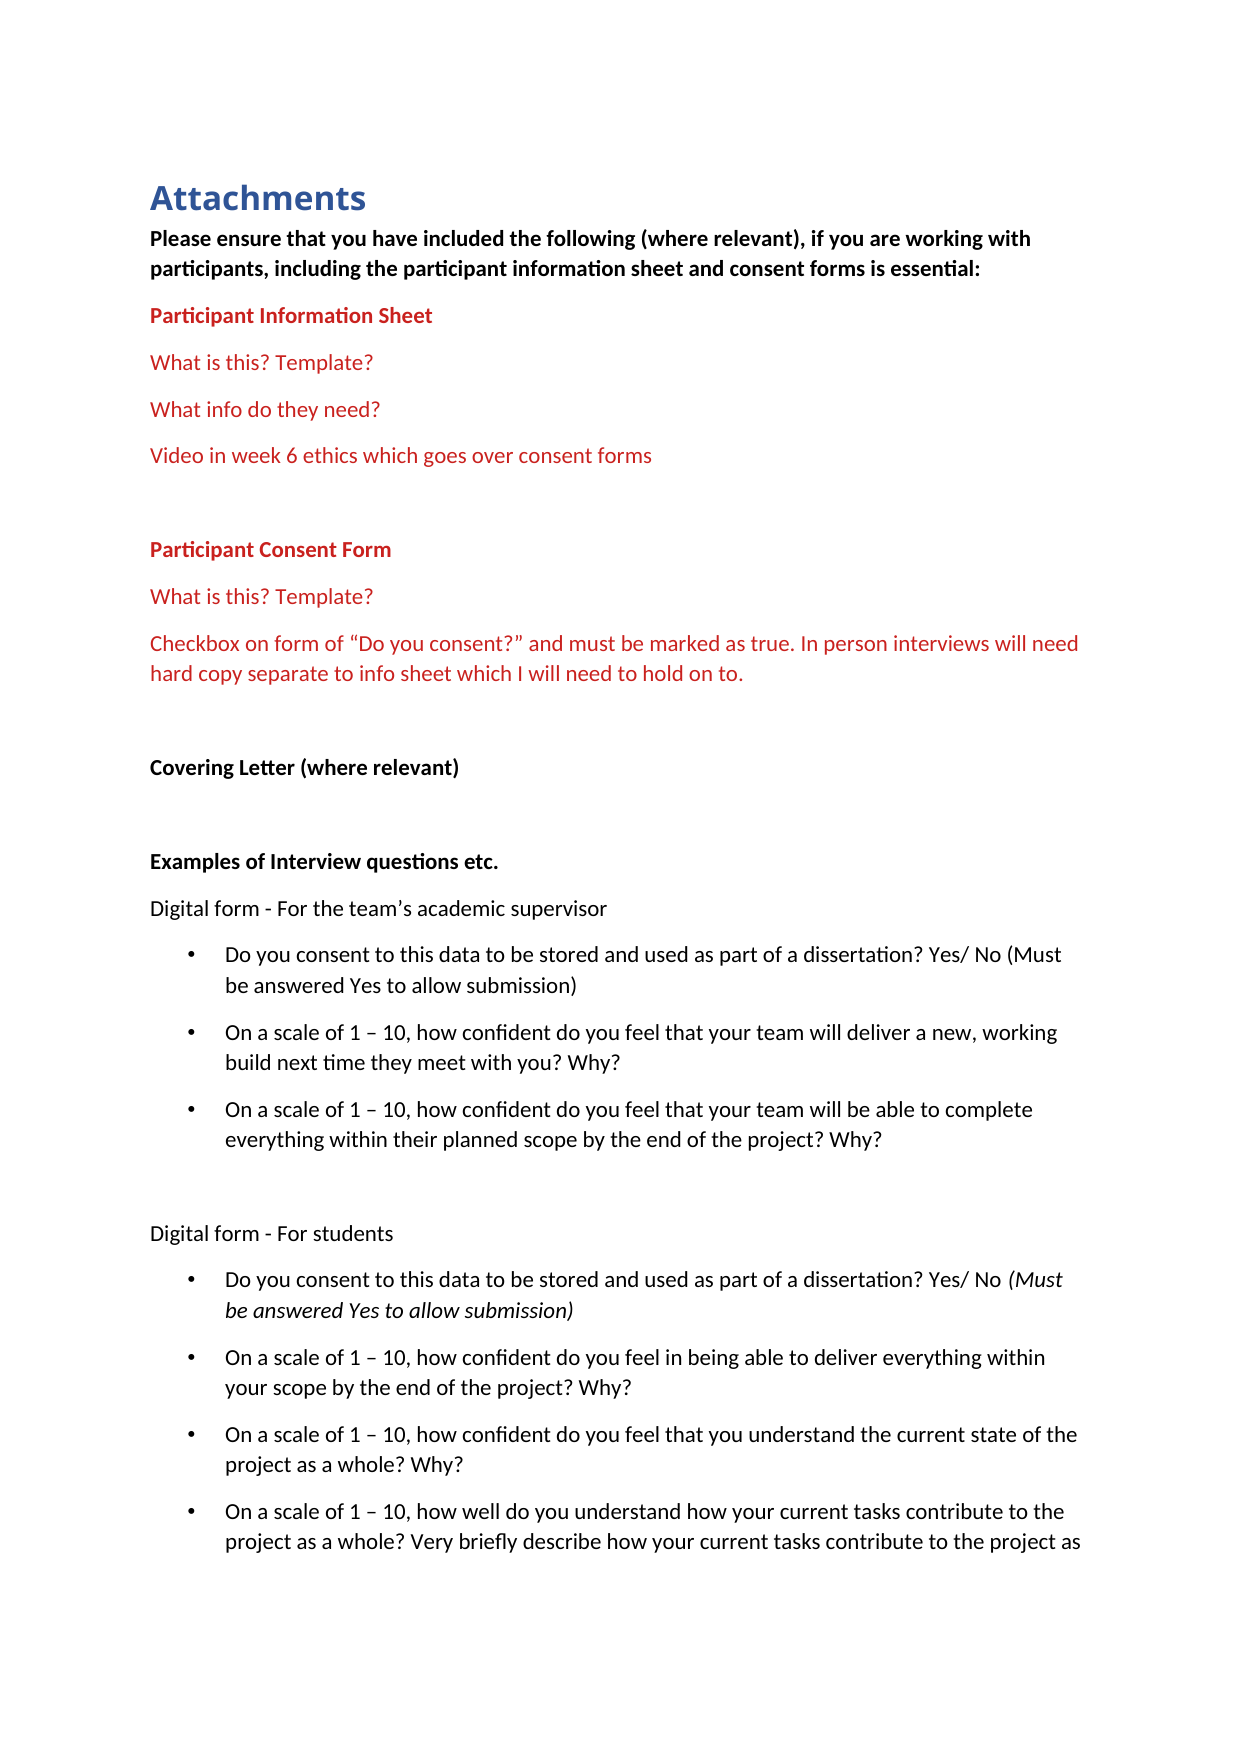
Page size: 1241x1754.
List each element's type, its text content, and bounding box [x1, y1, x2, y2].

text Video in week 6 ethics which goes over consent forms [150, 442, 1090, 470]
subtitle Attachments [150, 175, 1090, 220]
text Digital form - For students [150, 1219, 1090, 1247]
text What is this? Template? [150, 582, 1090, 610]
list On a scale of 1 – 10, how well do you understand how your current tasks contribute to the project as a whole? Very briefly describe how your current tasks contribute to the project as [187, 1497, 1090, 1555]
text Participant Information Sheet [150, 301, 1090, 329]
list Do you consent to this data to be stored and used as part of a dissertation? Yes/ No (Must be answered Yes to allow submission) [187, 1266, 1090, 1324]
list On a scale of 1 – 10, how confident do you feel in being able to deliver everything within your scope by the end of the project? Why? [187, 1343, 1090, 1401]
text Covering Letter (where relevant) [150, 753, 1090, 781]
text Examples of Interview questions etc. [150, 847, 1090, 875]
list On a scale of 1 – 10, how confident do you feel that your team will deliver a new, working build next time they meet with you? Why? [187, 1018, 1090, 1076]
text Digital form - For the team’s academic supervisor [150, 894, 1090, 922]
list Do you consent to this data to be stored and used as part of a dissertation? Yes/ No (Must be answered Yes to allow submission) [187, 941, 1090, 999]
text What is this? Template? [150, 348, 1090, 376]
text What info do they need? [150, 395, 1090, 423]
list On a scale of 1 – 10, how confident do you feel that your team will be able to complete everything within their planned scope by the end of the project? Why? [187, 1095, 1090, 1153]
text Please ensure that you have included the following (where relevant), if you are working with participants, including the participant information sheet and consent forms is essential: [150, 224, 1090, 282]
text Checkbox on form of “Do you consent?” and must be marked as true. In person interviews will need hard copy separate to info sheet which I will need to hold on to. [150, 629, 1090, 687]
list On a scale of 1 – 10, how confident do you feel that you understand the current state of the project as a whole? Why? [187, 1420, 1090, 1478]
text Participant Consent Form [150, 535, 1090, 563]
